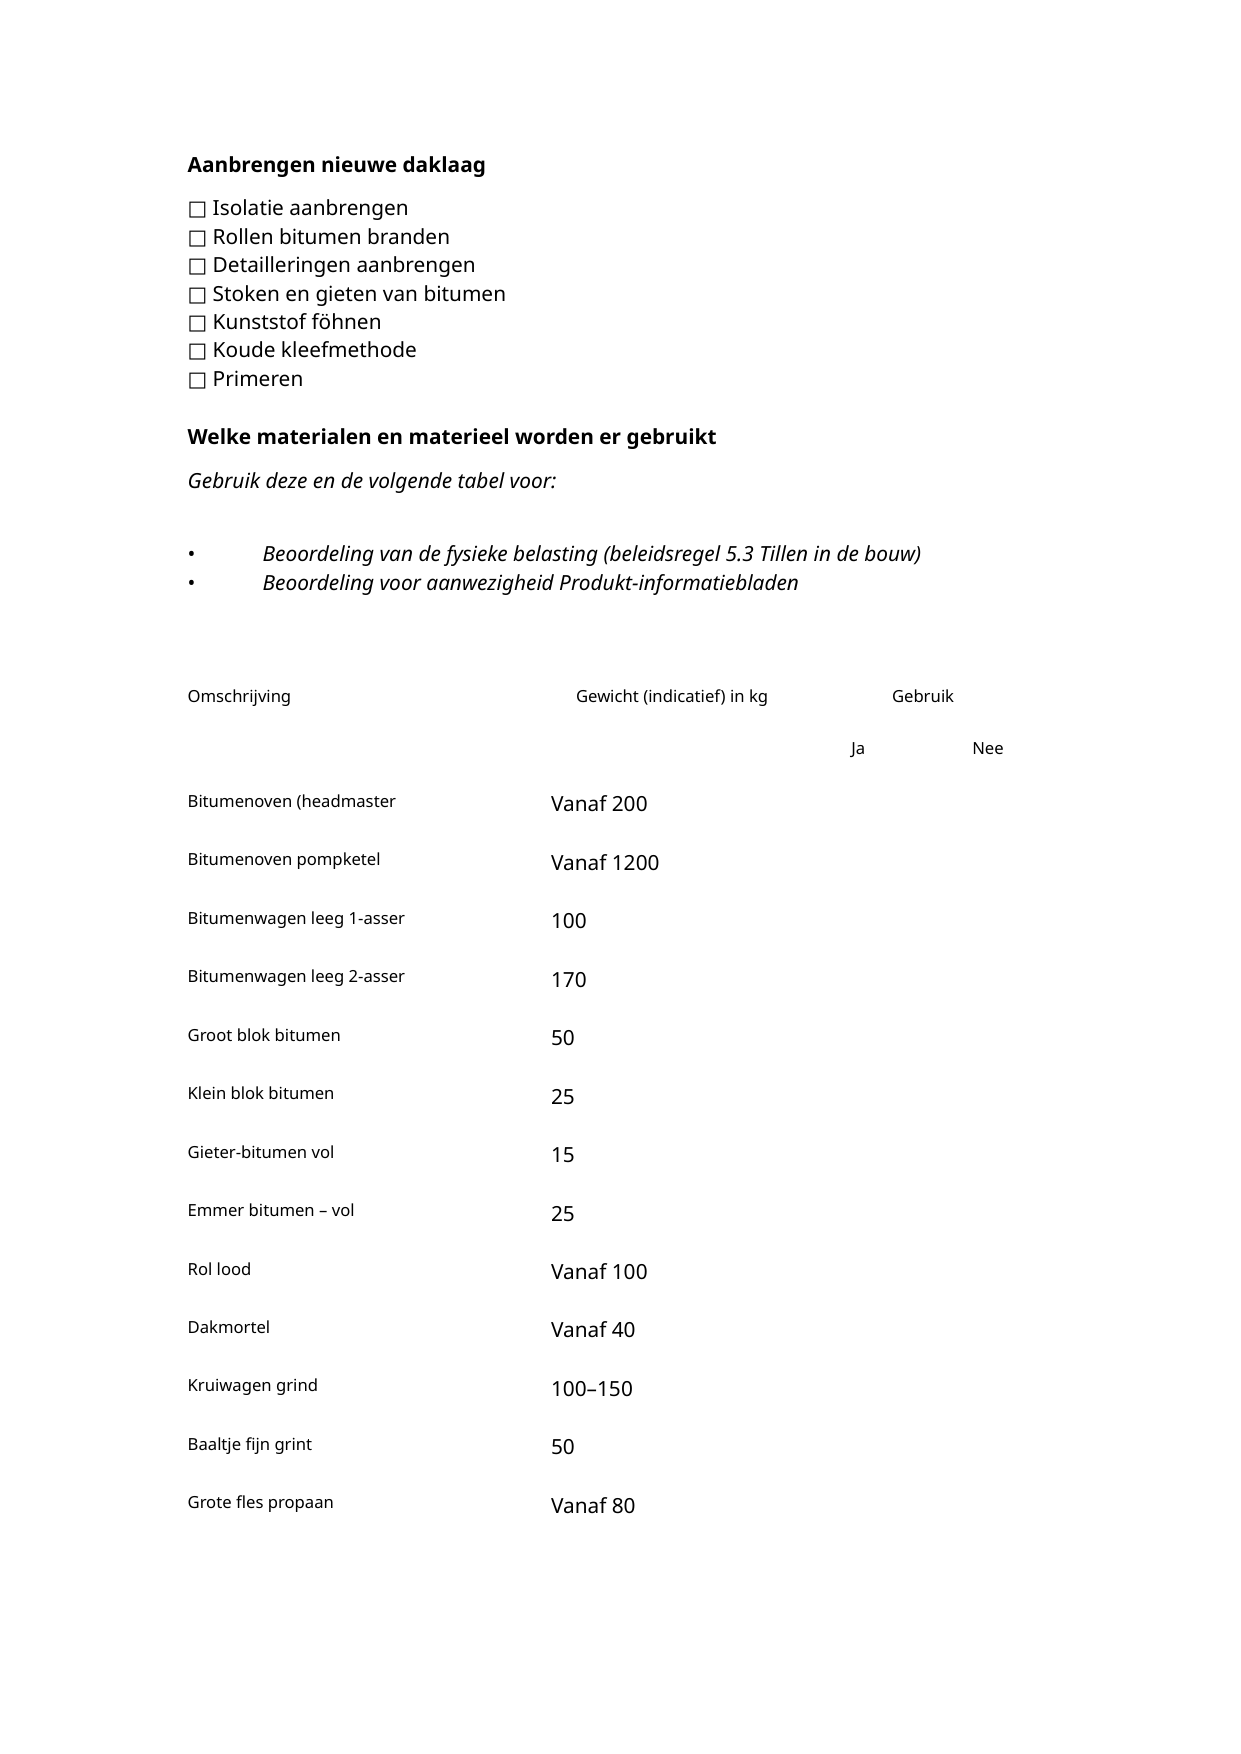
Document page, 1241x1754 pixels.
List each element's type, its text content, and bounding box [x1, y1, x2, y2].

table_cell Emmer bitumen – vol [188, 1199, 551, 1257]
table_cell [793, 1023, 923, 1082]
table_cell Kruiwagen grind [188, 1374, 551, 1432]
table_cell [793, 1316, 923, 1374]
table_cell Vanaf 1200 [551, 848, 793, 906]
table_cell [923, 1433, 1053, 1491]
table_cell Vanaf 100 [551, 1257, 793, 1316]
table_cell Gieter-bitumen vol [188, 1140, 551, 1199]
table_cell Bitumenoven pompketel [188, 848, 551, 906]
table_cell 50 [551, 1433, 793, 1491]
table_cell [923, 1316, 1053, 1374]
table_cell 100 [551, 906, 793, 965]
table_cell 25 [551, 1199, 793, 1257]
table_cell [793, 790, 923, 848]
table_cell [923, 1082, 1053, 1140]
table_cell Vanaf 40 [551, 1316, 793, 1374]
table_cell [923, 1257, 1053, 1316]
table_cell [923, 1199, 1053, 1257]
table_cell Bitumenwagen leeg 2-asser [188, 965, 551, 1023]
table_cell Rol lood [188, 1257, 551, 1316]
table_cell Grote fles propaan [188, 1491, 551, 1549]
table_cell [793, 1199, 923, 1257]
text □ Stoken en gieten van bitumen [187, 279, 1053, 307]
table_cell Bitumenoven (headmaster [188, 790, 551, 848]
table_cell Vanaf 200 [551, 790, 793, 848]
table_cell Dakmortel [188, 1316, 551, 1374]
text □ Kunststof föhnen [187, 307, 1053, 336]
table_cell [793, 965, 923, 1023]
table_cell [793, 906, 923, 965]
table_cell Baaltje fijn grint [188, 1433, 551, 1491]
text Aanbrengen nieuwe daklaag [187, 150, 1053, 178]
table_cell Nee [923, 737, 1053, 789]
text Welke materialen en materieel worden er gebruikt [187, 422, 1053, 451]
text □ Primeren [187, 364, 1053, 392]
table_cell Groot blok bitumen [188, 1023, 551, 1082]
table_cell [793, 1082, 923, 1140]
table_cell [793, 1257, 923, 1316]
table_cell 25 [551, 1082, 793, 1140]
table_cell 170 [551, 965, 793, 1023]
table_cell [923, 906, 1053, 965]
table_cell [793, 1140, 923, 1199]
table_cell [923, 1491, 1053, 1549]
table_cell [923, 965, 1053, 1023]
table_cell [793, 1374, 923, 1432]
table_cell 100–150 [551, 1374, 793, 1432]
table_cell [923, 1140, 1053, 1199]
table_cell [923, 1374, 1053, 1432]
list Beoordeling van de fysieke belasting (beleidsregel 5.3 Tillen in de bouw) [187, 539, 1053, 568]
text □ Detailleringen aanbrengen [187, 250, 1053, 279]
table_cell Ja [793, 737, 923, 789]
table_header Gebruik [793, 684, 1053, 737]
table_cell [793, 848, 923, 906]
table_cell [923, 790, 1053, 848]
table_cell [793, 1491, 923, 1549]
table_cell Klein blok bitumen [188, 1082, 551, 1140]
text □ Isolatie aanbrengen [187, 193, 1053, 222]
table_cell [923, 1023, 1053, 1082]
text Gebruik deze en de volgende tabel voor: [187, 466, 1053, 494]
table_cell 50 [551, 1023, 793, 1082]
table_header Omschrijving [188, 684, 551, 789]
table_cell [923, 848, 1053, 906]
text □ Rollen bitumen branden [187, 222, 1053, 250]
table_cell Vanaf 80 [551, 1491, 793, 1549]
table_cell 15 [551, 1140, 793, 1199]
list Beoordeling voor aanwezigheid Produkt-informatiebladen [187, 568, 1053, 596]
table_header Gewicht (indicatief) in kg [551, 684, 793, 789]
table_cell Bitumenwagen leeg 1-asser [188, 906, 551, 965]
text □ Koude kleefmethode [187, 336, 1053, 364]
table_cell [793, 1433, 923, 1491]
